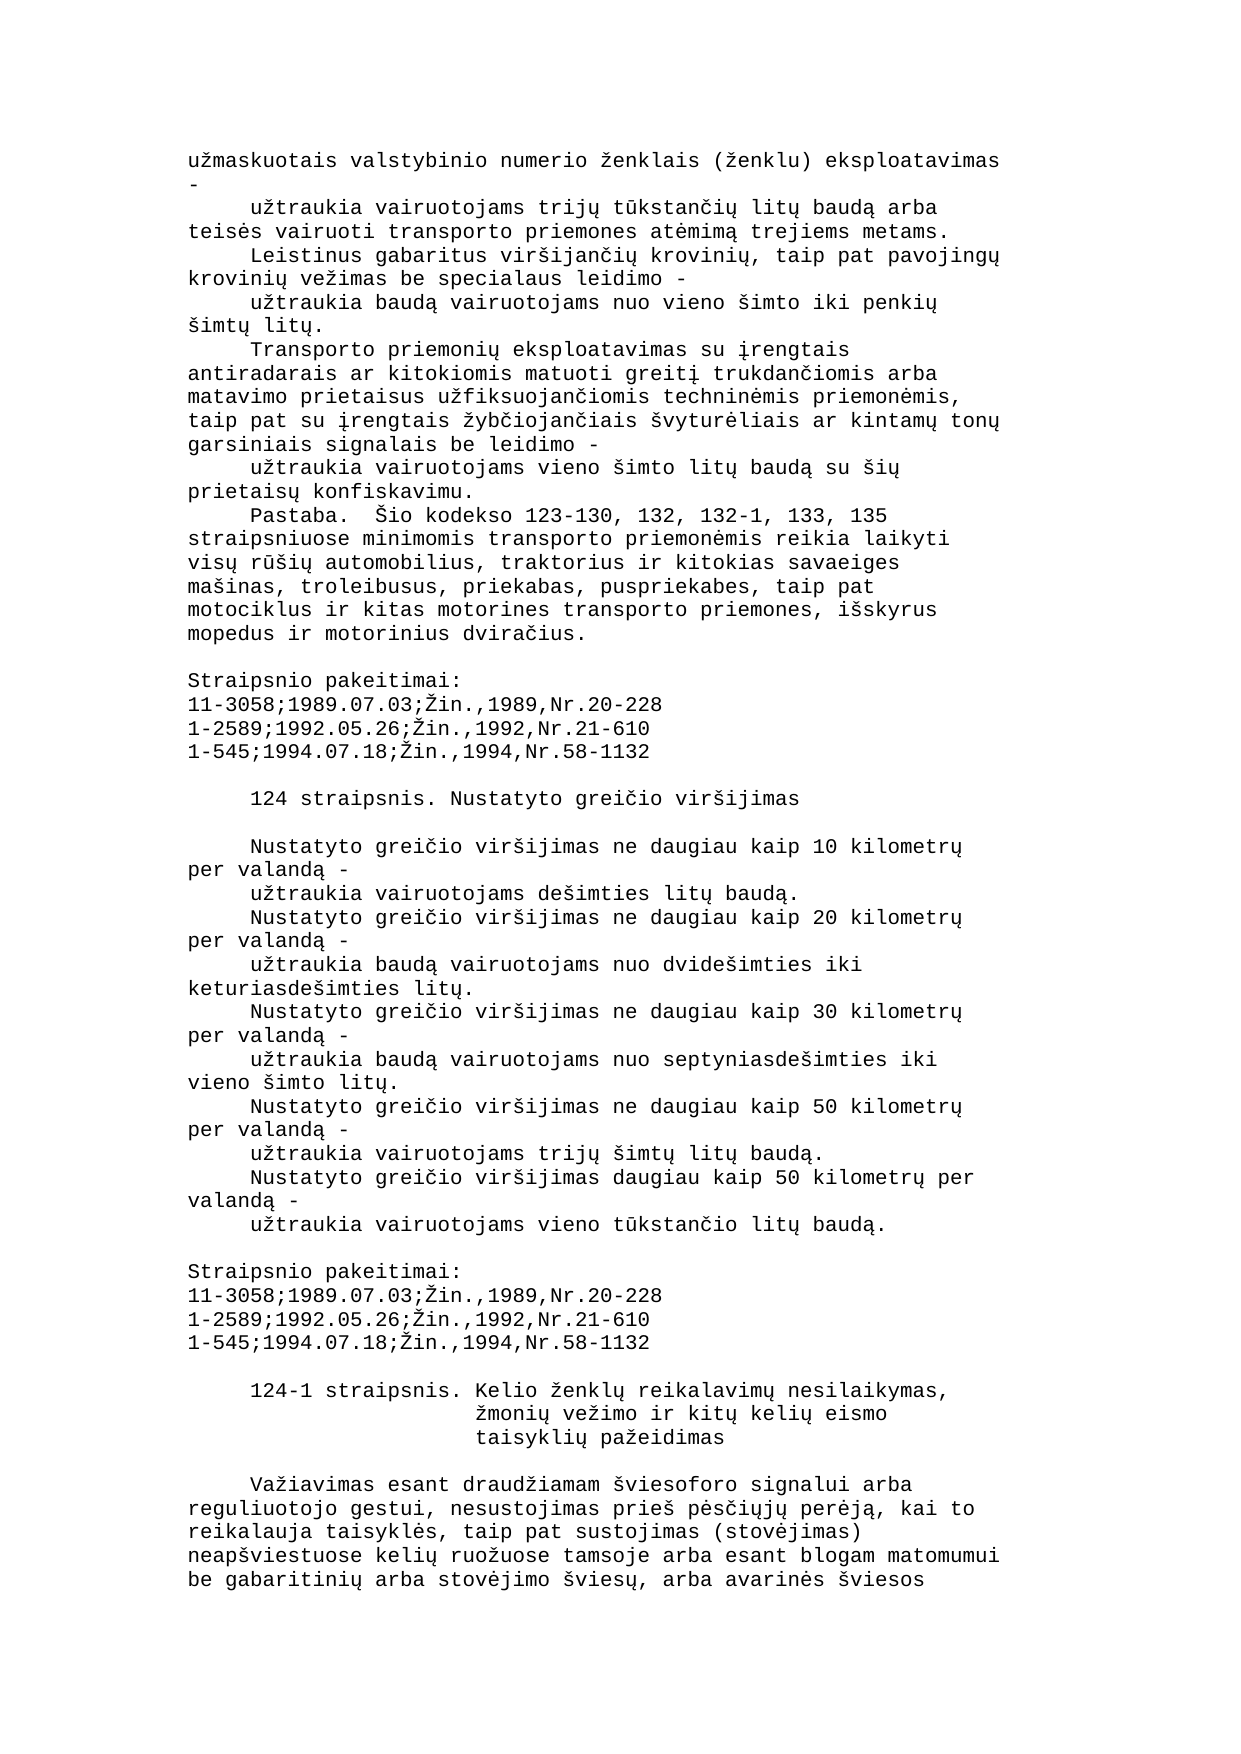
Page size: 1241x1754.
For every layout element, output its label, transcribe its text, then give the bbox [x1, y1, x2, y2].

text užtraukia vairuotojams trijų šimtų litų baudą. [187, 1143, 1053, 1167]
text Leistinus gabaritus viršijančių krovinių, taip pat pavojingų [187, 244, 1053, 268]
text vieno šimto litų. [187, 1072, 1053, 1096]
text Važiavimas esant draudžiamam šviesoforo signalui arba [187, 1474, 1053, 1498]
text reguliuotojo gestui, nesustojimas prieš pėsčiųjų perėją, kai to [187, 1498, 1053, 1521]
text antiradarais ar kitokiomis matuoti greitį trukdančiomis arba [187, 363, 1053, 386]
text Nustatyto greičio viršijimas daugiau kaip 50 kilometrų per [187, 1167, 1053, 1190]
text Nustatyto greičio viršijimas ne daugiau kaip 10 kilometrų [187, 836, 1053, 859]
text Nustatyto greičio viršijimas ne daugiau kaip 30 kilometrų [187, 1001, 1053, 1025]
text 1-545;1994.07.18;Žin.,1994,Nr.58-1132 [187, 741, 1053, 765]
text motociklus ir kitas motorines transporto priemones, išskyrus [187, 599, 1053, 623]
text prietaisų konfiskavimu. [187, 481, 1053, 505]
text 1-2589;1992.05.26;Žin.,1992,Nr.21-610 [187, 717, 1053, 741]
text keturiasdešimties litų. [187, 978, 1053, 1001]
text užtraukia vairuotojams vieno šimto litų baudą su šių [187, 457, 1053, 481]
text taisyklių pažeidimas [187, 1427, 1053, 1451]
text per valandą - [187, 859, 1053, 883]
text teisės vairuoti transporto priemones atėmimą trejiems metams. [187, 221, 1053, 244]
text Straipsnio pakeitimai: [187, 1261, 1053, 1285]
text per valandą - [187, 930, 1053, 954]
text Transporto priemonių eksploatavimas su įrengtais [187, 339, 1053, 363]
text Pastaba. Šio kodekso 123-130, 132, 132-1, 133, 135 [187, 505, 1053, 528]
text visų rūšių automobilius, traktorius ir kitokias savaeiges [187, 552, 1053, 576]
text užmaskuotais valstybinio numerio ženklais (ženklu) eksploatavimas [187, 150, 1053, 174]
text straipsniuose minimomis transporto priemonėmis reikia laikyti [187, 528, 1053, 552]
text neapšviestuose kelių ruožuose tamsoje arba esant blogam matomumui [187, 1545, 1053, 1569]
text 11-3058;1989.07.03;Žin.,1989,Nr.20-228 [187, 694, 1053, 717]
text Straipsnio pakeitimai: [187, 670, 1053, 694]
text mašinas, troleibusus, priekabas, puspriekabes, taip pat [187, 576, 1053, 599]
text Nustatyto greičio viršijimas ne daugiau kaip 50 kilometrų [187, 1096, 1053, 1119]
text 124 straipsnis. Nustatyto greičio viršijimas [187, 788, 1053, 812]
text taip pat su įrengtais žybčiojančiais švyturėliais ar kintamų tonų [187, 410, 1053, 434]
text garsiniais signalais be leidimo - [187, 434, 1053, 457]
text žmonių vežimo ir kitų kelių eismo [187, 1403, 1053, 1427]
text šimtų litų. [187, 316, 1053, 339]
text per valandą - [187, 1025, 1053, 1048]
text užtraukia vairuotojams vieno tūkstančio litų baudą. [187, 1214, 1053, 1238]
text užtraukia baudą vairuotojams nuo dvidešimties iki [187, 954, 1053, 978]
text valandą - [187, 1190, 1053, 1214]
text užtraukia baudą vairuotojams nuo vieno šimto iki penkių [187, 292, 1053, 316]
text 124-1 straipsnis. Kelio ženklų reikalavimų nesilaikymas, [187, 1379, 1053, 1403]
text užtraukia baudą vairuotojams nuo septyniasdešimties iki [187, 1048, 1053, 1072]
text Nustatyto greičio viršijimas ne daugiau kaip 20 kilometrų [187, 907, 1053, 930]
text 1-545;1994.07.18;Žin.,1994,Nr.58-1132 [187, 1332, 1053, 1356]
text - [187, 174, 1053, 197]
text 1-2589;1992.05.26;Žin.,1992,Nr.21-610 [187, 1309, 1053, 1332]
text reikalauja taisyklės, taip pat sustojimas (stovėjimas) [187, 1521, 1053, 1545]
text matavimo prietaisus užfiksuojančiomis techninėmis priemonėmis, [187, 386, 1053, 410]
text užtraukia vairuotojams dešimties litų baudą. [187, 883, 1053, 907]
text mopedus ir motorinius dviračius. [187, 623, 1053, 647]
text 11-3058;1989.07.03;Žin.,1989,Nr.20-228 [187, 1285, 1053, 1309]
text užtraukia vairuotojams trijų tūkstančių litų baudą arba [187, 197, 1053, 221]
text per valandą - [187, 1119, 1053, 1143]
text be gabaritinių arba stovėjimo šviesų, arba avarinės šviesos [187, 1569, 1053, 1592]
text krovinių vežimas be specialaus leidimo - [187, 268, 1053, 292]
